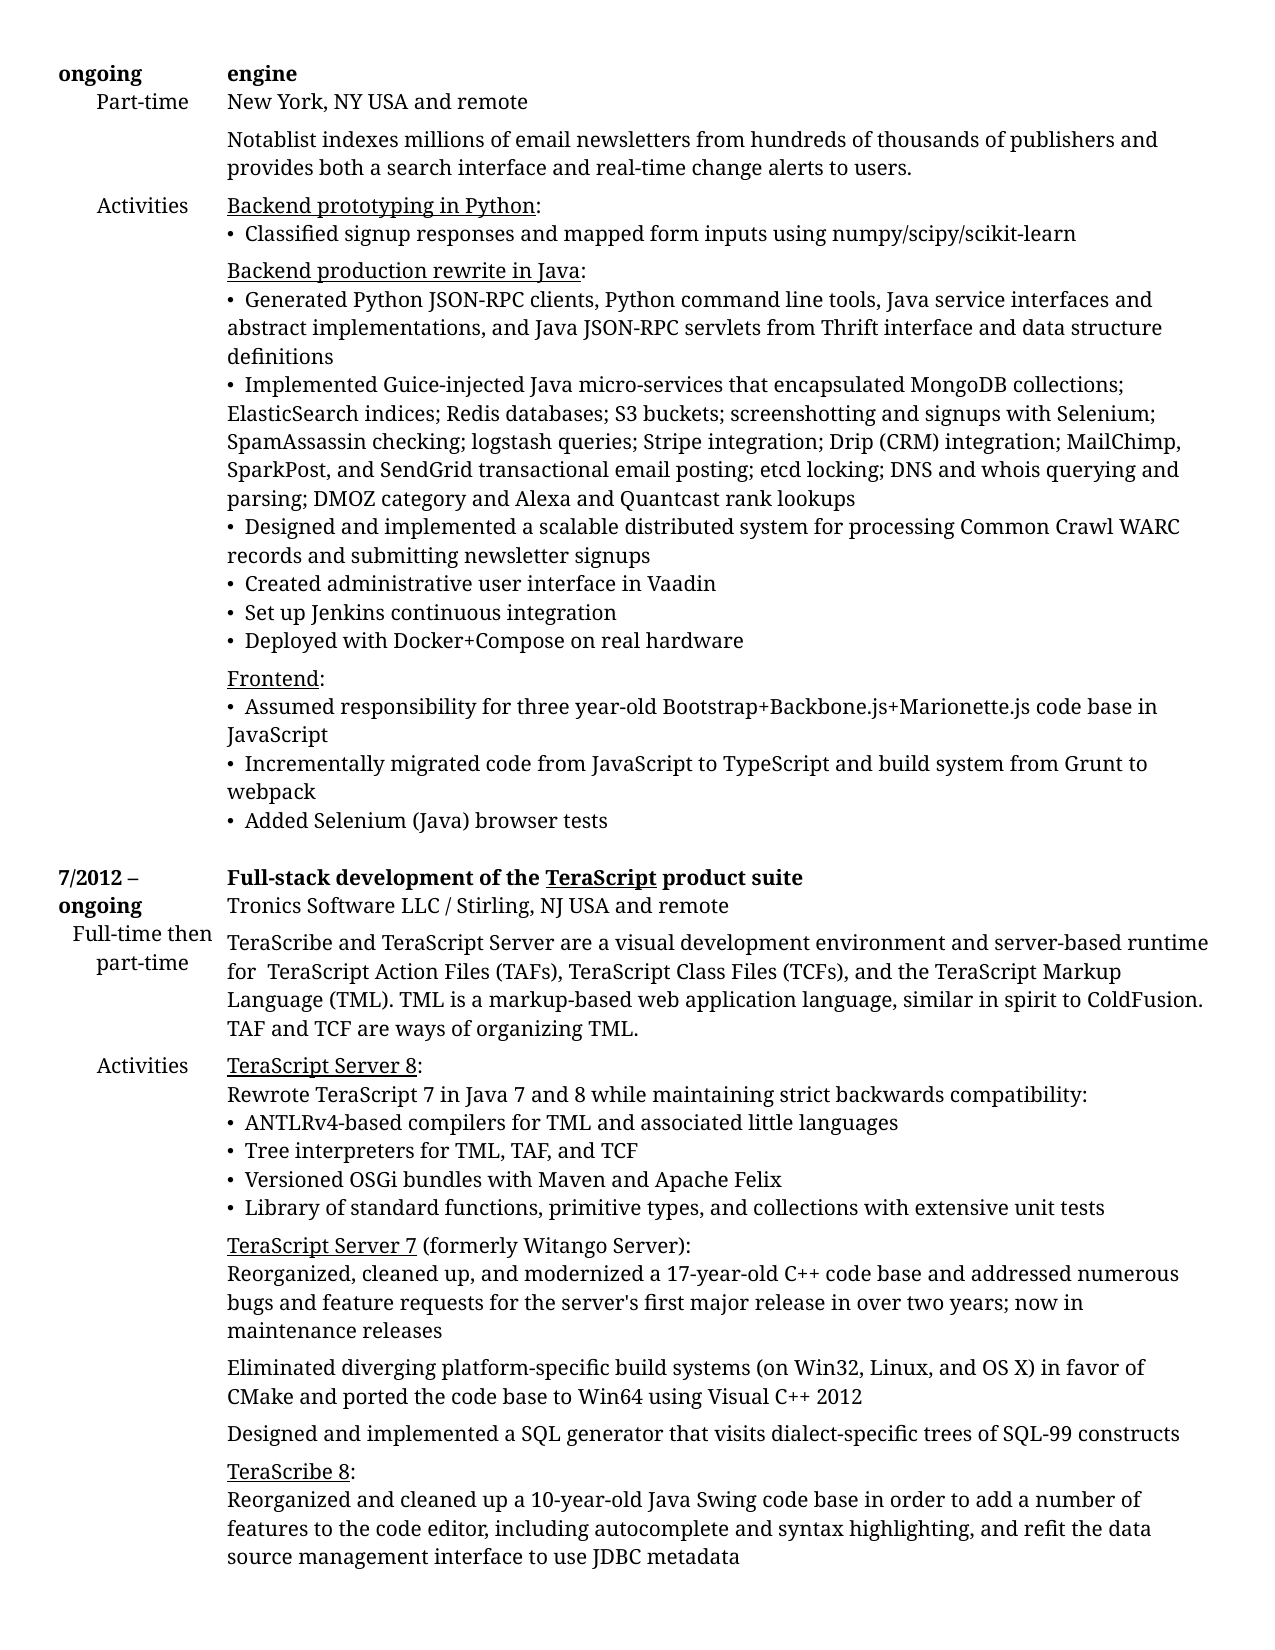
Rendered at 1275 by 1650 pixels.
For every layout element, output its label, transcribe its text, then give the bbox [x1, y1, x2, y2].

table_cell engine New York, NY USA and remote Notablist indexes millions of email newsletters from hundreds of thousands of publishers and provides both a search interface and real-time change alerts to users. [227, 59, 1216, 182]
table_cell Activities [58, 182, 227, 834]
table_cell 7/2012 – ongoing Full-time then part-time [58, 863, 227, 1042]
table_cell Full-stack development of the TeraScript product suite Tronics Software LLC / Stirling, NJ USA and remote TeraScribe and TeraScript Server are a visual development environment and server-based runtime for TeraScript Action Files (TAFs), TeraScript Class Files (TCFs), and the TeraScript Markup Language (TML). TML is a markup-based web application language, similar in spirit to ColdFusion. TAF and TCF are ways of organizing TML. [227, 863, 1216, 1042]
table_cell [227, 834, 1216, 863]
table_cell ongoing Part-time [58, 59, 227, 182]
table_cell Backend prototyping in Python: Classified signup responses and mapped form inputs using numpy/scipy/scikit-learn Backend production rewrite in Java: Generated Python JSON-RPC clients, Python command line tools, Java service interfaces and abstract implementations, and Java JSON-RPC servlets from Thrift interface and data structure definitions Implemented Guice-injected Java micro-services that encapsulated MongoDB collections; ElasticSearch indices; Redis databases; S3 buckets; screenshotting and signups with Selenium; SpamAssassin checking; logstash queries; Stripe integration; Drip (CRM) integration; MailChimp, SparkPost, and SendGrid transactional email posting; etcd locking; DNS and whois querying and parsing; DMOZ category and Alexa and Quantcast rank lookups Designed and implemented a scalable distributed system for processing Common Crawl WARC records and submitting newsletter signups Created administrative user interface in Vaadin Set up Jenkins continuous integration Deployed with Docker+Compose on real hardware Frontend: Assumed responsibility for three year-old Bootstrap+Backbone.js+Marionette.js code base in JavaScript Incrementally migrated code from JavaScript to TypeScript and build system from Grunt to webpack Added Selenium (Java) browser tests [227, 182, 1216, 834]
table_cell TeraScript Server 8: Rewrote TeraScript 7 in Java 7 and 8 while maintaining strict backwards compatibility: ANTLRv4-based compilers for TML and associated little languages Tree interpreters for TML, TAF, and TCF Versioned OSGi bundles with Maven and Apache Felix Library of standard functions, primitive types, and collections with extensive unit tests TeraScript Server 7 (formerly Witango Server): Reorganized, cleaned up, and modernized a 17-year-old C++ code base and addressed numerous bugs and feature requests for the server's first major release in over two years; now in maintenance releases Eliminated diverging platform-specific build systems (on Win32, Linux, and OS X) in favor of CMake and ported the code base to Win64 using Visual C++ 2012 Designed and implemented a SQL generator that visits dialect-specific trees of SQL-99 constructs TeraScribe 8: Reorganized and cleaned up a 10-year-old Java Swing code base in order to add a number of features to the code editor, including autocomplete and syntax highlighting, and refit the data source management interface to use JDBC metadata [227, 1042, 1216, 1579]
table_cell [58, 834, 227, 863]
table_cell Activities [58, 1042, 227, 1579]
